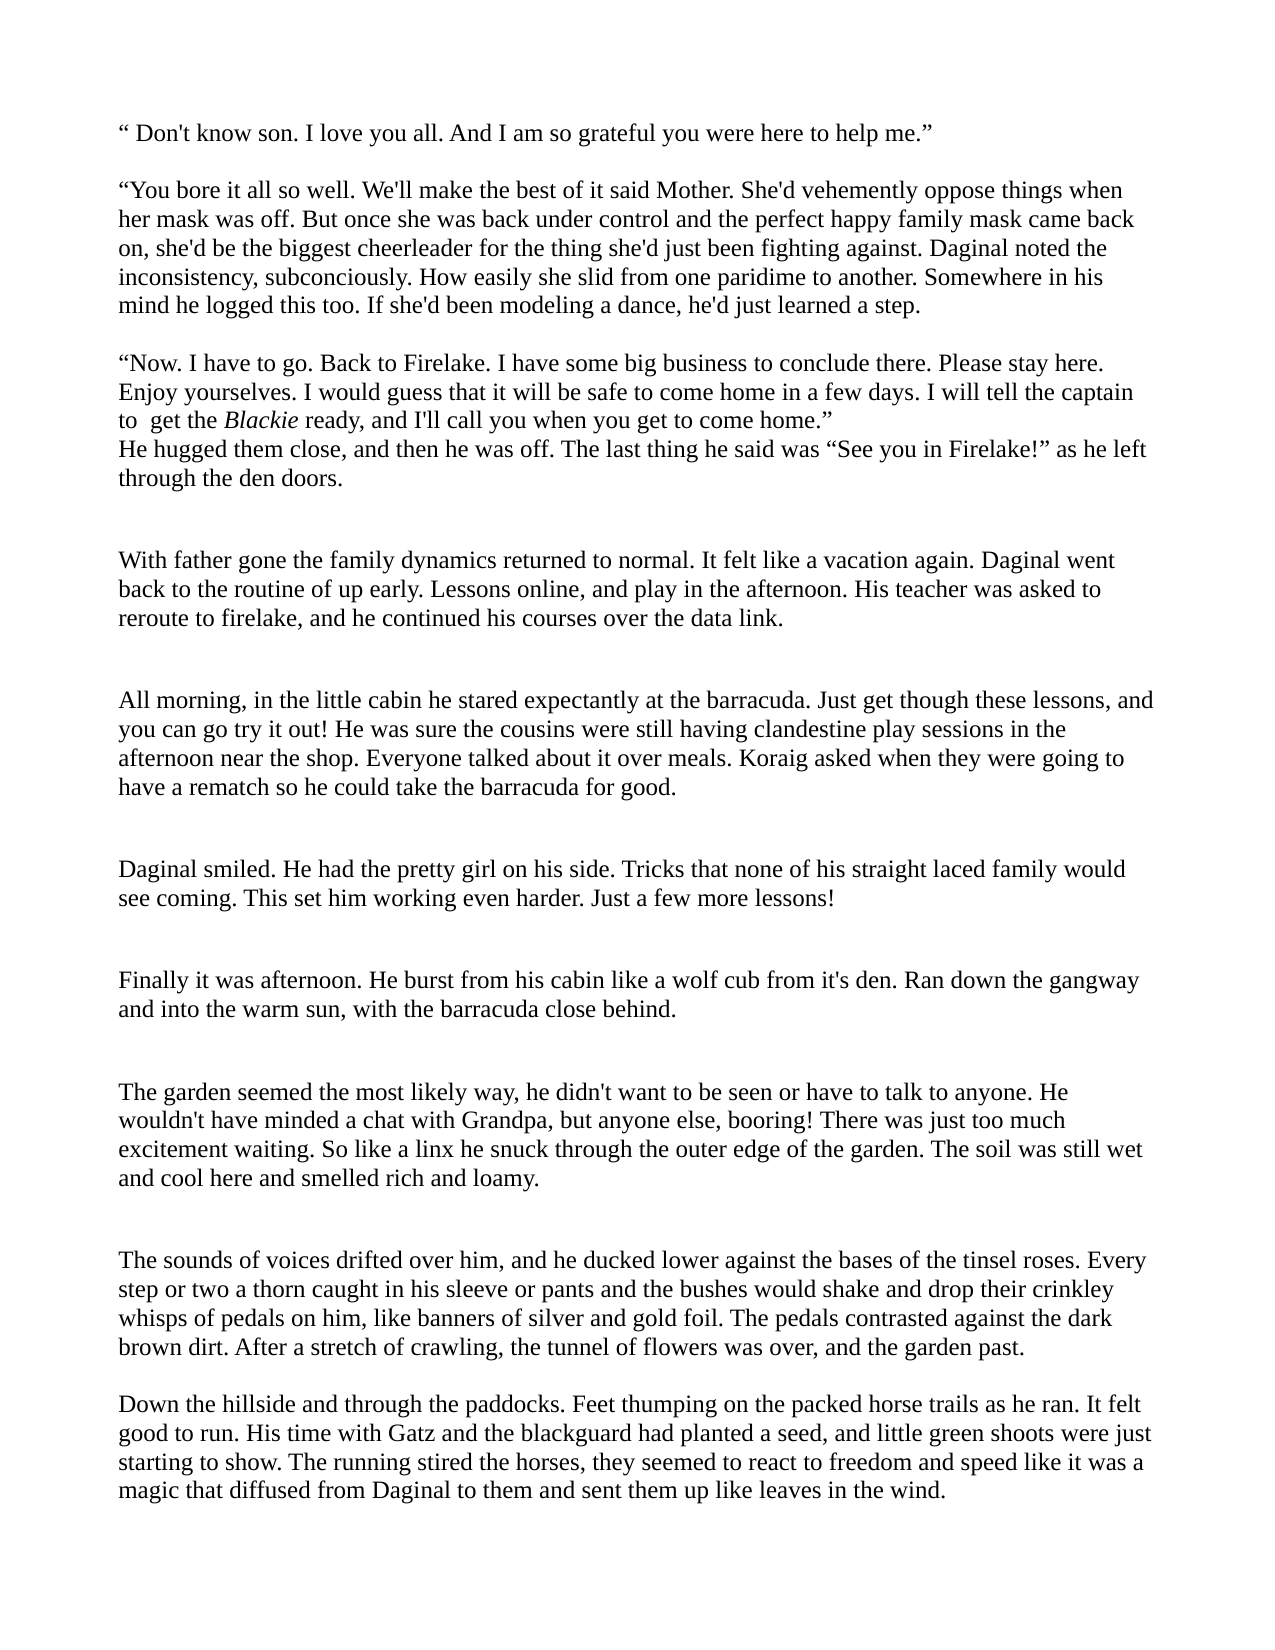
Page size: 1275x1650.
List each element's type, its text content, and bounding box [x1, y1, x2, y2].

text The garden seemed the most likely way, he didn't want to be seen or have to talk to anyone. He wouldn't have minded a chat with Grandpa, but anyone else, booring! There was just too much excitement waiting. So like a linx he snuck through the outer edge of the garden. The soil was still wet and cool here and smelled rich and loamy. [118, 1077, 1157, 1192]
text Finally it was afternoon. He burst from his cabin like a wolf cub from it's den. Ran down the gangway and into the warm sun, with the barracuda close behind. [118, 966, 1157, 1023]
text Daginal smiled. He had the pretty girl on his side. Tricks that none of his straight laced family would see coming. This set him working even harder. Just a few more lessons! [118, 854, 1157, 912]
text “ Don't know son. I love you all. And I am so grateful you were here to help me.” “You bore it all so well. We'll make the best of it said Mother. She'd vehemently oppose things when her mask was off. But once she was back under control and the perfect happy family mask came back on, she'd be the biggest cheerleader for the thing she'd just been fighting against. Daginal noted the inconsistency, subconciously. How easily she slid from one paridime to another. Somewhere in his mind he logged this too. If she'd been modeling a dance, he'd just learned a step. “Now. I have to go. Back to Firelake. I have some big business to conclude there. Please stay here. Enjoy yourselves. I would guess that it will be safe to come home in a few days. I will tell the captain to get the Blackie ready, and I'll call you when you get to come home.” He hugged them close, and then he was off. The last thing he said was “See you in Firelake!” as he left through the den doors. [118, 118, 1157, 492]
text The sounds of voices drifted over him, and he ducked lower against the bases of the tinsel roses. Every step or two a thorn caught in his sleeve or pants and the bushes would shake and drop their crinkley whisps of pedals on him, like banners of silver and gold foil. The pedals contrasted against the dark brown dirt. After a stretch of crawling, the tunnel of flowers was over, and the garden past. Down the hillside and through the paddocks. Feet thumping on the packed horse trails as he ran. It felt good to run. His time with Gatz and the blackguard had planted a seed, and little green shoots were just starting to show. The running stired the horses, they seemed to react to freedom and speed like it was a magic that diffused from Daginal to them and sent them up like leaves in the wind. [118, 1246, 1157, 1504]
text All morning, in the little cabin he stared expectantly at the barracuda. Just get though these lessons, and you can go try it out! He was sure the cousins were still having clandestine play sessions in the afternoon near the shop. Everyone talked about it over meals. Koraig asked when they were going to have a rematch so he could take the barracuda for good. [118, 686, 1157, 801]
text With father gone the family dynamics returned to normal. It felt like a vacation again. Daginal went back to the routine of up early. Lessons online, and play in the afternoon. His teacher was asked to reroute to firelake, and he continued his courses over the data link. [118, 546, 1157, 632]
